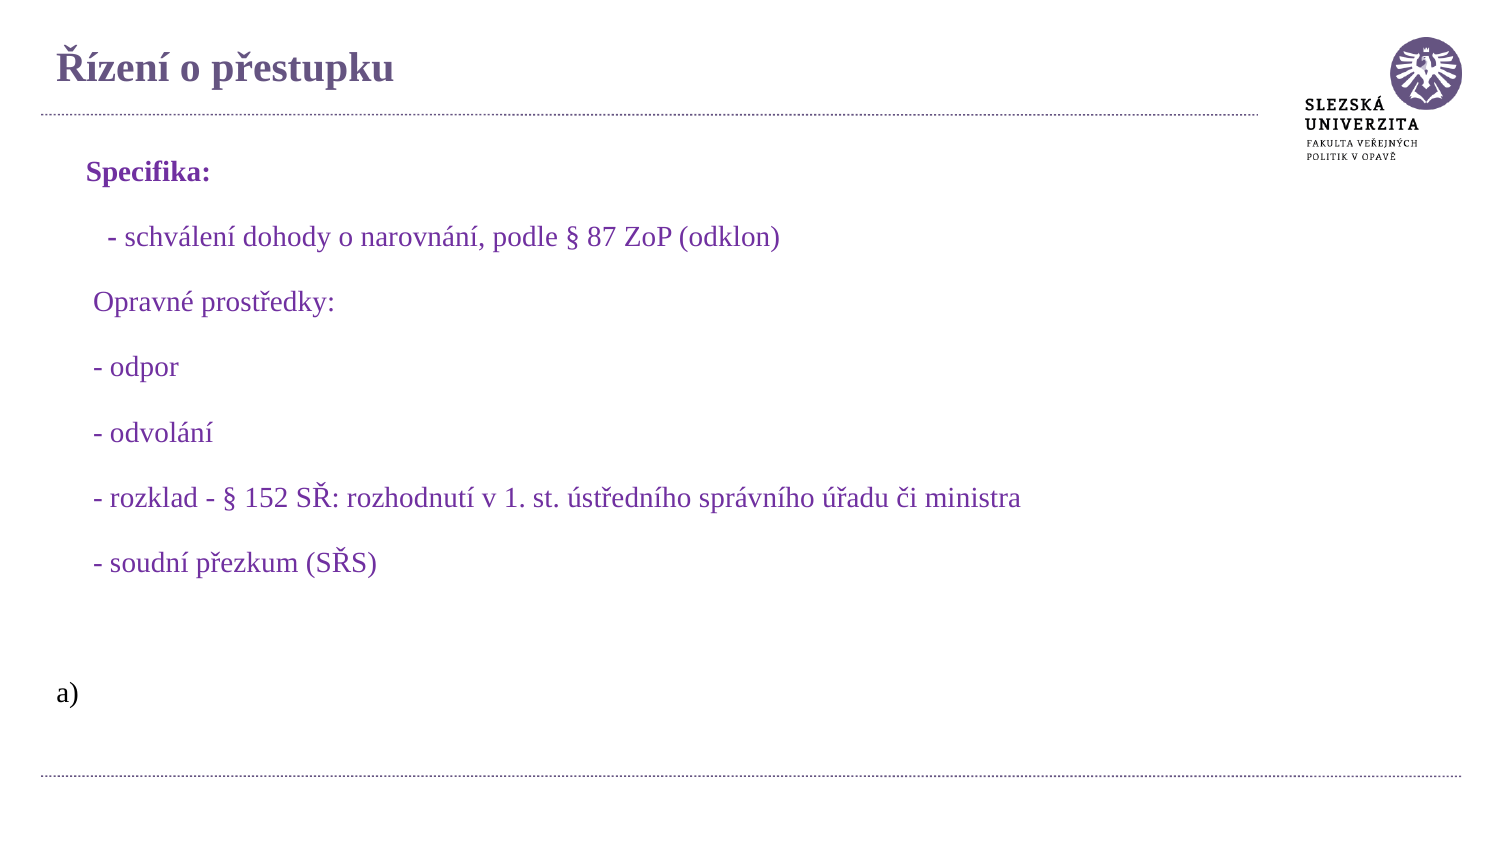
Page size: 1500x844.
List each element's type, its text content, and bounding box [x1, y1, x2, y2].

text_box Specifika: - schválení dohody o narovnání, podle § 87 ZoP (odklon) Opravné prostředky: - odpor - odvolání - rozklad - § 152 SŘ: rozhodnutí v 1. st. ústředního správního úřadu či ministra - soudní přezkum (SŘS) [41, 139, 1226, 844]
title Řízení o přestupku [41, 32, 1325, 116]
